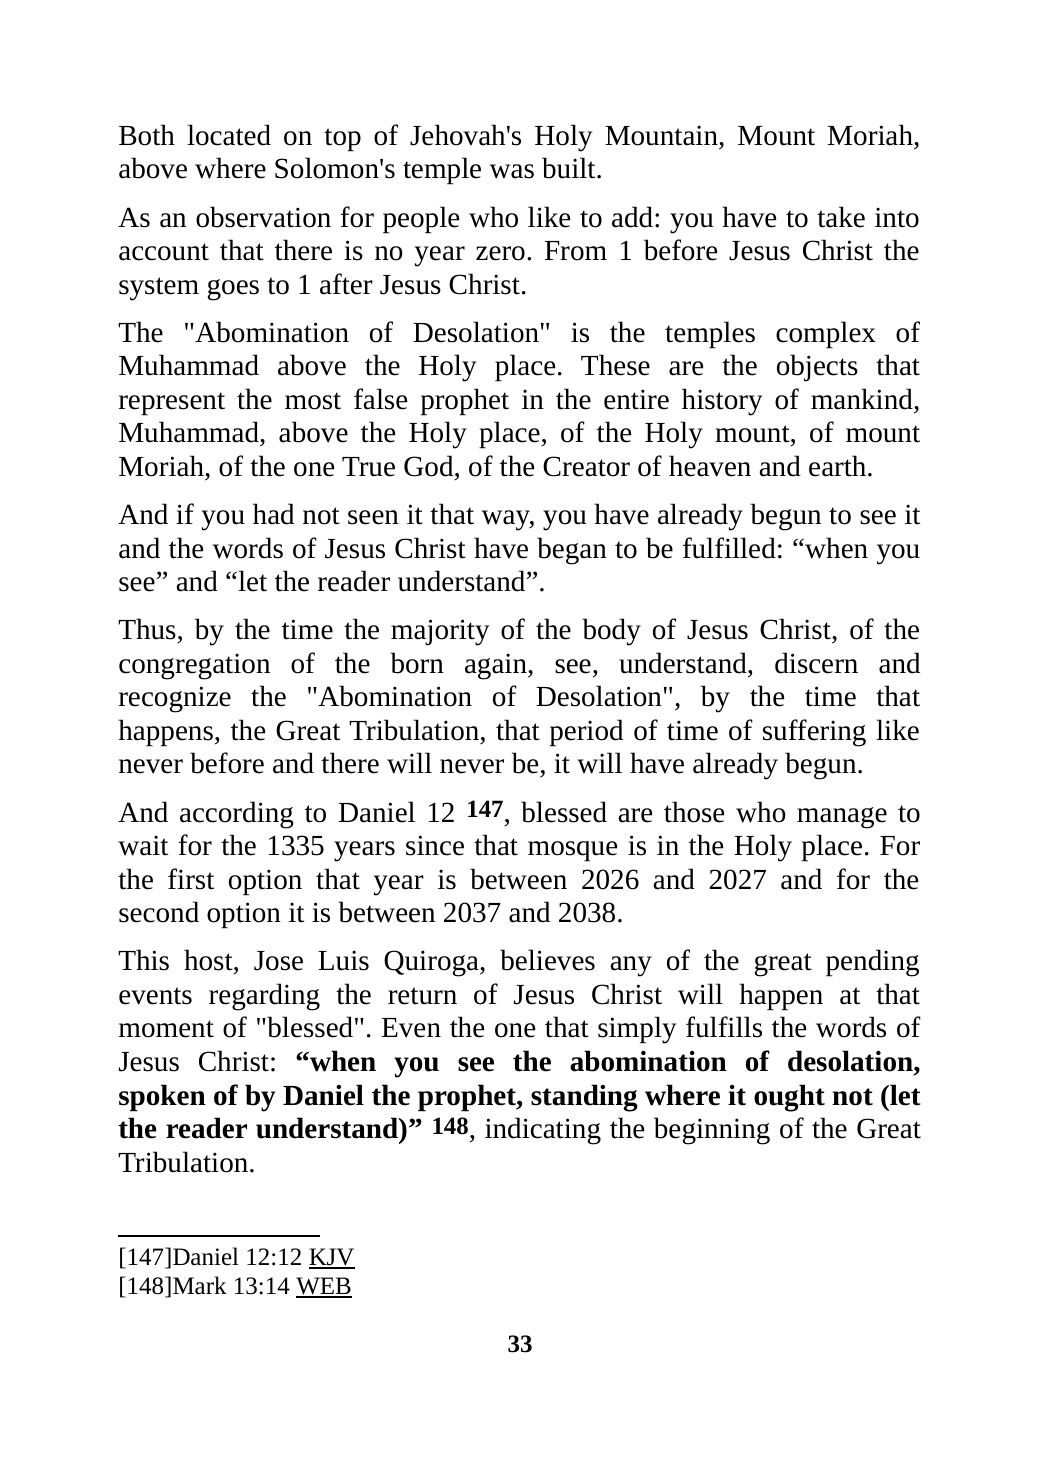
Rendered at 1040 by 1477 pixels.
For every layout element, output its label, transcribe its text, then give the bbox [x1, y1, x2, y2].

text The "Abomination of Desolation" is the temples complex of Muhammad above the Holy place. These are the objects that represent the most false prophet in the entire history of mankind, Muhammad, above the Holy place, of the Holy mount, of mount Moriah, of the one True God, of the Creator of heaven and earth. [118, 315, 921, 483]
text And if you had not seen it that way, you have already begun to see it and the words of Jesus Christ have began to be fulfilled: “when you see” and “let the reader understand”. [118, 497, 921, 598]
text Mark 13:14 WEB [118, 1271, 921, 1300]
text Both located on top of Jehovah's Holy Mountain, Mount Moriah, above where Solomon's temple was built. [118, 118, 921, 185]
text This host, Jose Luis Quiroga, believes any of the great pending events regarding the return of Jesus Christ will happen at that moment of "blessed". Even the one that simply fulfills the words of Jesus Christ: “when you see the abomination of desolation, spoken of by Daniel the prophet, standing where it ought not (let the reader understand)” , indicating the beginning of the Great Tribulation. [118, 943, 921, 1178]
text As an observation for people who like to add: you have to take into account that there is no year zero. From 1 before Jesus Christ the system goes to 1 after Jesus Christ. [118, 200, 921, 300]
text And according to Daniel 12 , blessed are those who manage to wait for the 1335 years since that mosque is in the Holy place. For the first option that year is between 2026 and 2027 and for the second option it is between 2037 and 2038. [118, 795, 921, 929]
text Thus, by the time the majority of the body of Jesus Christ, of the congregation of the born again, see, understand, discern and recognize the "Abomination of Desolation", by the time that happens, the Great Tribulation, that period of time of suffering like never before and there will never be, it will have already begun. [118, 612, 921, 780]
text Daniel 12:12 KJV [118, 1242, 921, 1271]
